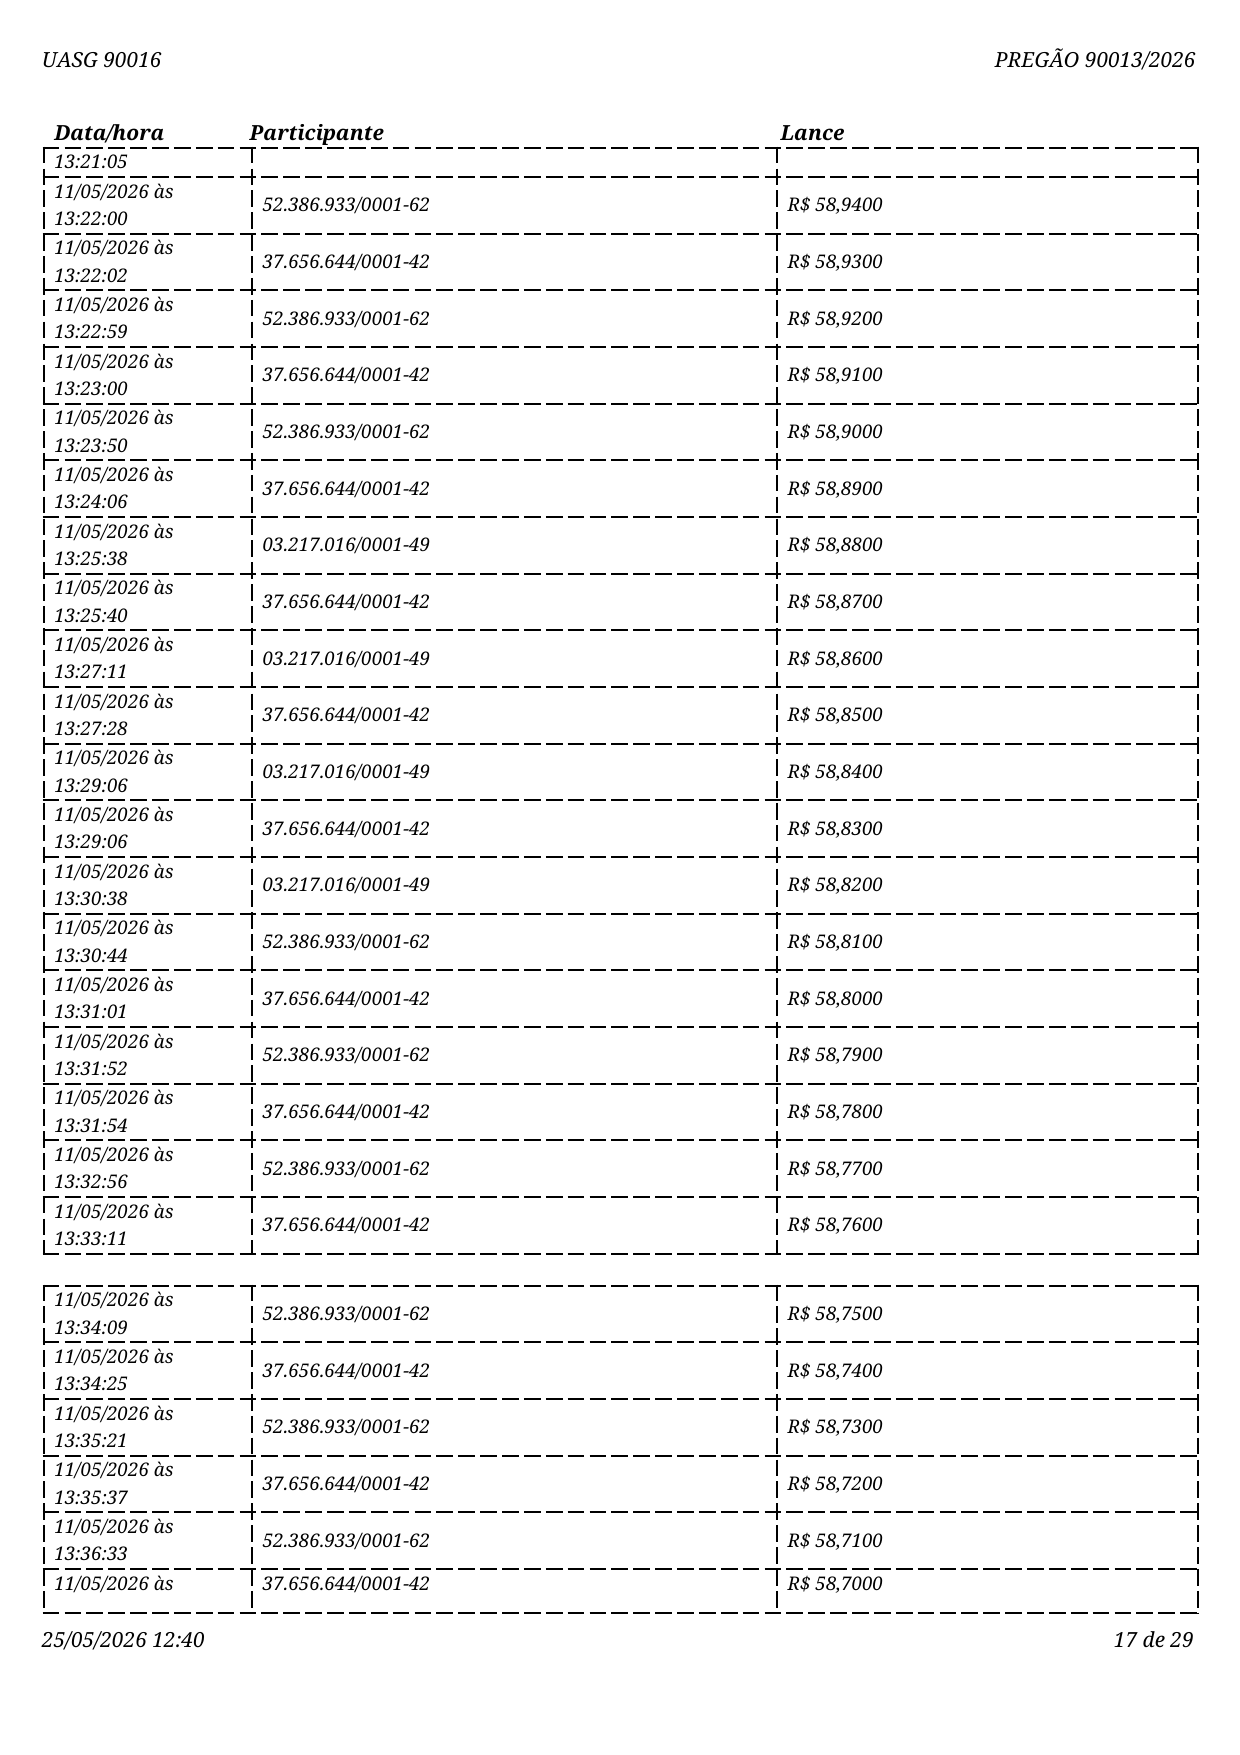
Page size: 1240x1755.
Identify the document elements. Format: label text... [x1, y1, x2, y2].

table_cell 37.656.644/0001-42 [252, 1083, 777, 1139]
table_header 52.386.933/0001-62 [252, 1285, 777, 1341]
table_cell R$ 58,7000 [777, 1568, 1198, 1612]
table_cell 11/05/2026 às 13:24:06 [44, 459, 252, 516]
table_cell 11/05/2026 às 13:22:59 [44, 289, 252, 346]
table_header 11/05/2026 às 13:34:09 [44, 1285, 252, 1341]
table_cell 37.656.644/0001-42 [252, 1455, 777, 1511]
table_cell 52.386.933/0001-62 [252, 1398, 777, 1454]
table_cell 37.656.644/0001-42 [252, 686, 777, 743]
table_header R$ 58,7500 [777, 1285, 1198, 1341]
table_cell R$ 58,7300 [777, 1398, 1198, 1454]
table_cell 11/05/2026 às 13:31:54 [44, 1083, 252, 1139]
table_cell 52.386.933/0001-62 [252, 403, 777, 459]
table_cell 11/05/2026 às 13:30:44 [44, 913, 252, 969]
table_cell 37.656.644/0001-42 [252, 1196, 777, 1253]
table_cell R$ 58,8900 [777, 459, 1198, 516]
table_cell 11/05/2026 às 13:23:00 [44, 346, 252, 403]
table_cell 11/05/2026 às 13:36:33 [44, 1511, 252, 1568]
table_cell 52.386.933/0001-62 [252, 1511, 777, 1568]
table_cell R$ 58,8200 [777, 856, 1198, 913]
table_cell 11/05/2026 às 13:23:50 [44, 403, 252, 459]
table_cell 37.656.644/0001-42 [252, 1568, 777, 1612]
table_cell R$ 58,8500 [777, 686, 1198, 743]
table_cell R$ 58,8300 [777, 799, 1198, 856]
table_cell R$ 58,7100 [777, 1511, 1198, 1568]
table_cell 03.217.016/0001-49 [252, 516, 777, 573]
table_cell R$ 58,7400 [777, 1341, 1198, 1398]
table_cell 11/05/2026 às 13:29:06 [44, 799, 252, 856]
table_cell R$ 58,7800 [777, 1083, 1198, 1139]
table_cell 37.656.644/0001-42 [252, 969, 777, 1026]
table_cell 11/05/2026 às 13:25:38 [44, 516, 252, 573]
table_cell 03.217.016/0001-49 [252, 629, 777, 686]
table_cell 11/05/2026 às 13:27:11 [44, 629, 252, 686]
table_cell R$ 58,8000 [777, 969, 1198, 1026]
table_cell R$ 58,8400 [777, 743, 1198, 799]
table_cell 52.386.933/0001-62 [252, 289, 777, 346]
table_cell R$ 58,9000 [777, 403, 1198, 459]
table_cell R$ 58,9400 [777, 176, 1198, 233]
table_cell 11/05/2026 às 13:34:25 [44, 1341, 252, 1398]
table_cell 37.656.644/0001-42 [252, 459, 777, 516]
table_cell 37.656.644/0001-42 [252, 573, 777, 629]
table_cell 13:21:05 [44, 147, 252, 176]
table_cell 52.386.933/0001-62 [252, 1026, 777, 1083]
table_cell R$ 58,8700 [777, 573, 1198, 629]
table_cell R$ 58,8600 [777, 629, 1198, 686]
table_cell 11/05/2026 às 13:25:40 [44, 573, 252, 629]
table_cell R$ 58,9200 [777, 289, 1198, 346]
table_cell 11/05/2026 às 13:29:06 [44, 743, 252, 799]
table_cell R$ 58,9300 [777, 233, 1198, 289]
table_cell [777, 147, 1198, 176]
table_cell 37.656.644/0001-42 [252, 1341, 777, 1398]
table_cell R$ 58,8800 [777, 516, 1198, 573]
table_cell [252, 147, 777, 176]
table_cell 11/05/2026 às 13:33:11 [44, 1196, 252, 1253]
table_cell 11/05/2026 às 13:22:02 [44, 233, 252, 289]
table_cell 52.386.933/0001-62 [252, 176, 777, 233]
table_cell 11/05/2026 às [44, 1568, 252, 1612]
table_cell 11/05/2026 às 13:32:56 [44, 1139, 252, 1196]
table_cell R$ 58,7600 [777, 1196, 1198, 1253]
table_cell R$ 58,9100 [777, 346, 1198, 403]
table_cell 11/05/2026 às 13:31:01 [44, 969, 252, 1026]
table_cell 11/05/2026 às 13:35:37 [44, 1455, 252, 1511]
table_cell 11/05/2026 às 13:35:21 [44, 1398, 252, 1454]
table_cell 11/05/2026 às 13:31:52 [44, 1026, 252, 1083]
table_cell 52.386.933/0001-62 [252, 1139, 777, 1196]
table_cell 37.656.644/0001-42 [252, 233, 777, 289]
table_cell 11/05/2026 às 13:30:38 [44, 856, 252, 913]
table_cell R$ 58,7200 [777, 1455, 1198, 1511]
table_cell 37.656.644/0001-42 [252, 346, 777, 403]
table_cell 03.217.016/0001-49 [252, 743, 777, 799]
table_cell R$ 58,7900 [777, 1026, 1198, 1083]
table_cell R$ 58,7700 [777, 1139, 1198, 1196]
table_cell 11/05/2026 às 13:22:00 [44, 176, 252, 233]
table_cell 52.386.933/0001-62 [252, 913, 777, 969]
table_cell R$ 58,8100 [777, 913, 1198, 969]
table_cell 11/05/2026 às 13:27:28 [44, 686, 252, 743]
table_cell 03.217.016/0001-49 [252, 856, 777, 913]
table_cell 37.656.644/0001-42 [252, 799, 777, 856]
